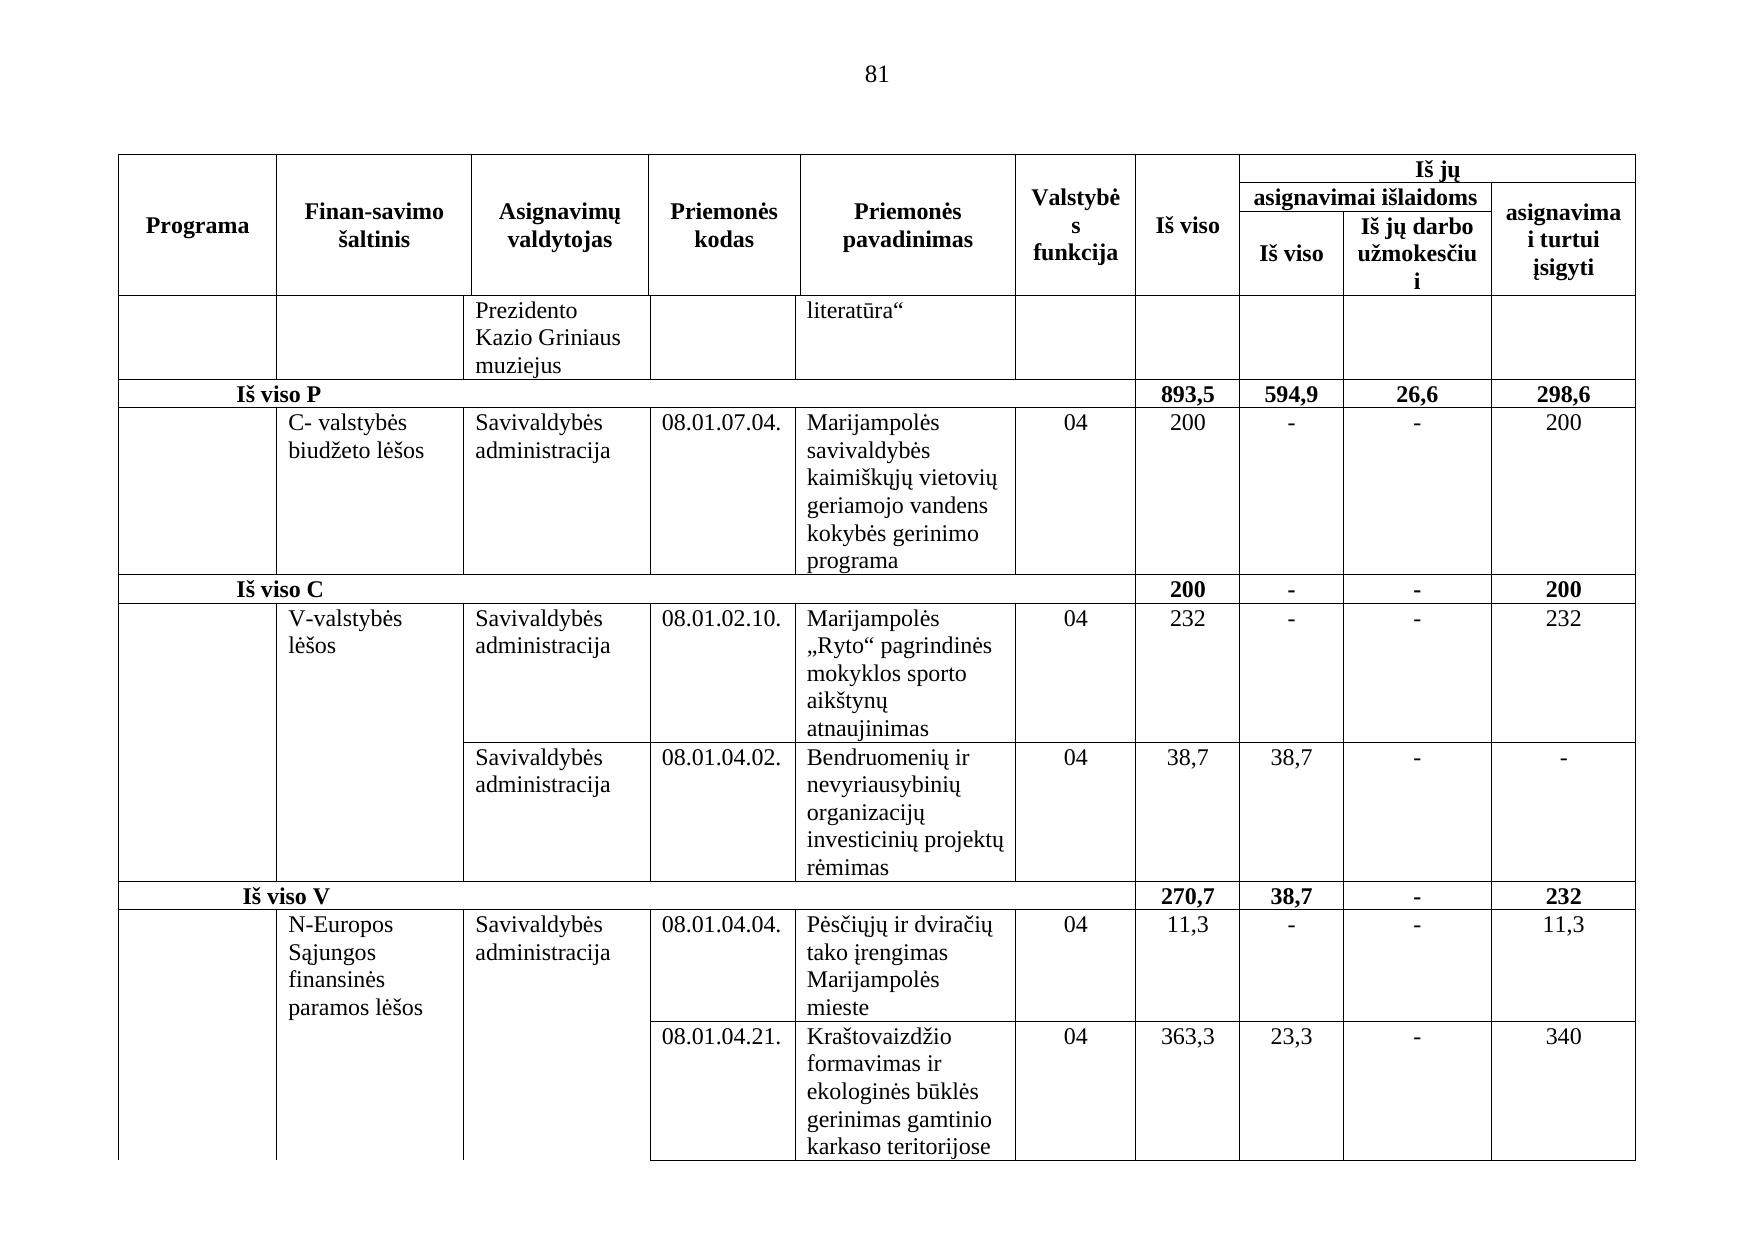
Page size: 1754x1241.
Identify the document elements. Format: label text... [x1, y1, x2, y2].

table_cell [1136, 296, 1239, 378]
table_header Priemonės kodas [649, 155, 800, 295]
table_cell - [1344, 882, 1491, 909]
table_cell Iš viso C [119, 575, 1135, 602]
table_cell 38,7 [1240, 882, 1343, 909]
table_cell 08.01.04.02. [651, 743, 795, 881]
table_cell 232 [1492, 604, 1635, 742]
table_cell Iš viso [1240, 212, 1343, 295]
table_cell - [1492, 743, 1635, 881]
table_cell 08.01.04.21. [651, 1022, 795, 1160]
table_cell Marijampolės „Ryto“ pagrindinės mokyklos sporto aikštynų atnaujinimas [796, 604, 1015, 742]
table_cell asignavimai išlaidoms [1240, 183, 1491, 211]
table_cell Savivaldybės administracija [464, 408, 650, 574]
table_cell 04 [1016, 743, 1135, 881]
table_cell 38,7 [1136, 743, 1239, 881]
table_cell C- valstybės biudžeto lėšos [277, 408, 463, 574]
table_header Iš viso [1136, 155, 1239, 295]
table_cell literatūra“ [796, 296, 1015, 378]
table_cell Kraštovaizdžio formavimas ir ekologinės būklės gerinimas gamtinio karkaso teritorijose [796, 1022, 1015, 1160]
table_cell Iš jų darbo užmokesčiui [1344, 212, 1491, 295]
table_cell [119, 604, 276, 881]
table_cell Marijampolės savivaldybės kaimiškųjų vietovių geriamojo vandens kokybės gerinimo programa [796, 408, 1015, 574]
table_cell 38,7 [1240, 743, 1343, 881]
table_cell 200 [1492, 408, 1635, 574]
table_cell asignavimai turtui įsigyti [1492, 183, 1635, 295]
table_cell [1492, 296, 1635, 378]
table_cell Savivaldybės administracija [464, 743, 650, 881]
table_cell 04 [1016, 910, 1135, 1021]
table_cell 11,3 [1136, 910, 1239, 1021]
table_header Valstybės funkcija [1016, 155, 1135, 295]
table_cell 23,3 [1240, 1022, 1343, 1160]
table_header Programa [119, 155, 276, 295]
table_header Priemonės pavadinimas [801, 155, 1015, 295]
table_cell 232 [1492, 882, 1635, 909]
table_cell 893,5 [1136, 380, 1239, 407]
table_cell - [1240, 910, 1343, 1021]
table_cell [1240, 296, 1343, 378]
table_cell 04 [1016, 604, 1135, 742]
table_cell - [1240, 575, 1343, 602]
table_cell [1344, 296, 1491, 378]
table_cell 200 [1136, 408, 1239, 574]
table_cell 04 [1016, 1022, 1135, 1160]
table_cell - [1240, 408, 1343, 574]
table_cell V-valstybės lėšos [277, 604, 463, 881]
table_cell 232 [1136, 604, 1239, 742]
table_cell - [1344, 575, 1491, 602]
table_cell 363,3 [1136, 1022, 1239, 1160]
table_cell [119, 296, 276, 378]
table_cell Pėsčiųjų ir dviračių tako įrengimas Marijampolės mieste [796, 910, 1015, 1021]
table_cell Bendruomenių ir nevyriausybinių organizacijų investicinių projektų rėmimas [796, 743, 1015, 881]
table_cell [119, 910, 276, 1160]
table_header Asignavimų valdytojas [472, 155, 648, 295]
table_cell Prezidento Kazio Griniaus muziejus [464, 296, 650, 378]
table_cell 200 [1492, 575, 1635, 602]
table_cell - [1344, 408, 1491, 574]
table_cell Iš viso P [119, 380, 1135, 407]
table_header Finan-savimo šaltinis [277, 155, 471, 295]
table_cell 594,9 [1240, 380, 1343, 407]
table_cell [1016, 296, 1135, 378]
table_cell 340 [1492, 1022, 1635, 1160]
table_cell 08.01.02.10. [651, 604, 795, 742]
table_cell 298,6 [1492, 380, 1635, 407]
table_header Iš jų [1240, 155, 1635, 182]
table_cell 04 [1016, 408, 1135, 574]
table_cell 08.01.04.04. [651, 910, 795, 1021]
table_cell - [1344, 910, 1491, 1021]
table_cell - [1344, 1022, 1491, 1160]
table_cell Savivaldybės administracija [464, 910, 650, 1160]
table_cell - [1344, 604, 1491, 742]
table_cell Savivaldybės administracija [464, 604, 650, 742]
table_cell 26,6 [1344, 380, 1491, 407]
table_cell - [1240, 604, 1343, 742]
table_cell [277, 296, 463, 378]
table_cell 11,3 [1492, 910, 1635, 1021]
table_cell 08.01.07.04. [651, 408, 795, 574]
table_cell 270,7 [1136, 882, 1239, 909]
table_cell Iš viso V [119, 882, 1135, 909]
table_cell [651, 296, 795, 378]
table_cell 200 [1136, 575, 1239, 602]
table_cell [119, 408, 276, 574]
table_cell - [1344, 743, 1491, 881]
table_cell N-Europos Sąjungos finansinės paramos lėšos [277, 910, 463, 1160]
